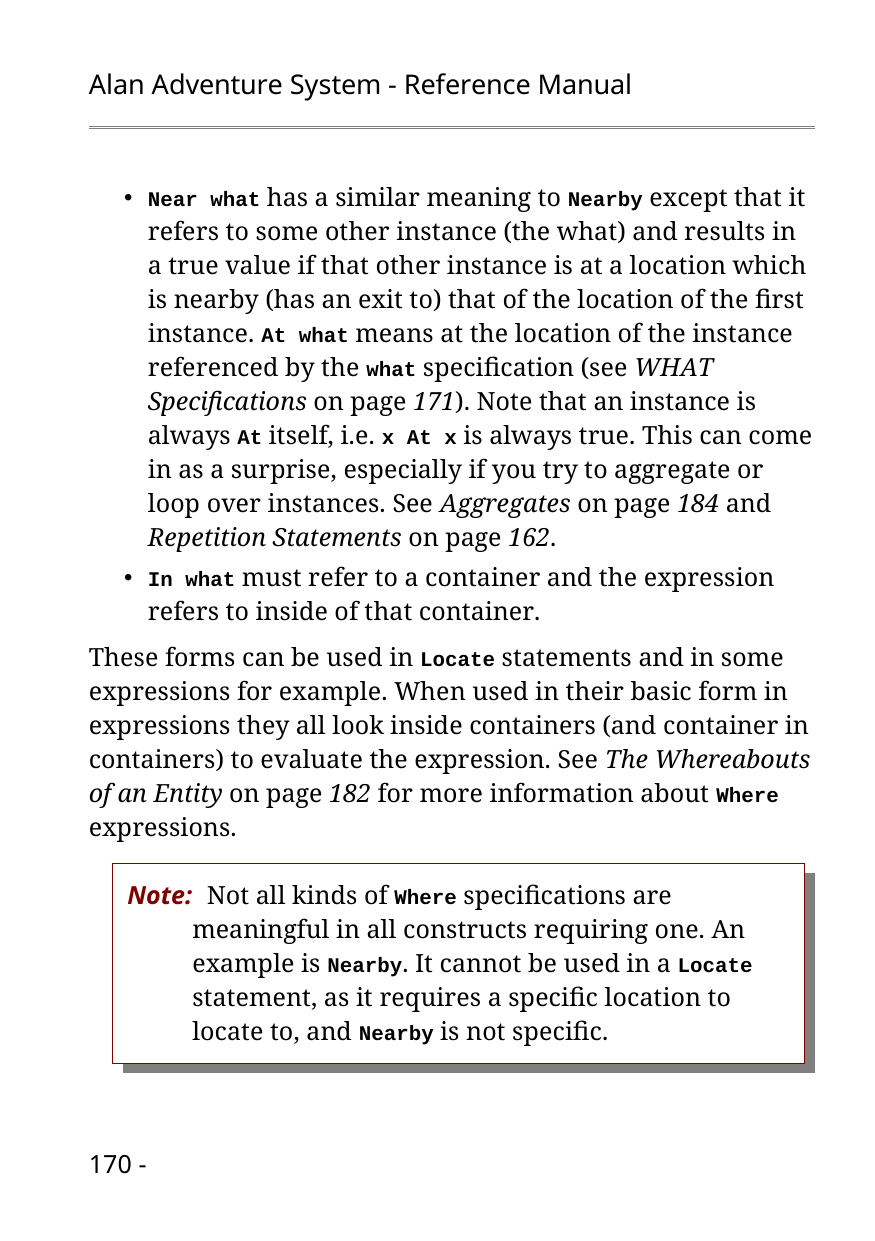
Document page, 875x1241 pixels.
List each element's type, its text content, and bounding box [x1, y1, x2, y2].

list In what must refer to a container and the expression refers to inside of that container. [124, 560, 815, 628]
list Not all kinds of Where specifications are meaningful in all constructs requiring one. An example is Nearby. It cannot be used in a Locate statement, as it requires a specific location to locate to, and Nearby is not specific. [113, 864, 804, 1062]
list Near what has a similar meaning to Nearby except that it refers to some other instance (the what) and results in a true value if that other instance is at a location which is nearby (has an exit to) that of the location of the first instance. At what means at the location of the instance referenced by the what specification (see WHAT Specifications on page 138). Note that an instance is always At itself, i.e. x At x is always true. This can come in as a surprise, especially if you try to aggregate or loop over instances. See Aggregates on page 148 and Repetition Statements on page 131. [124, 180, 815, 554]
text These forms can be used in Locate statements and in some expressions for example. When used in their basic form in expressions they all look inside containers (and container in containers) to evaluate the expression. See The Whereabouts of an Entity on page 146 for more information about Where expressions. [88, 640, 815, 844]
